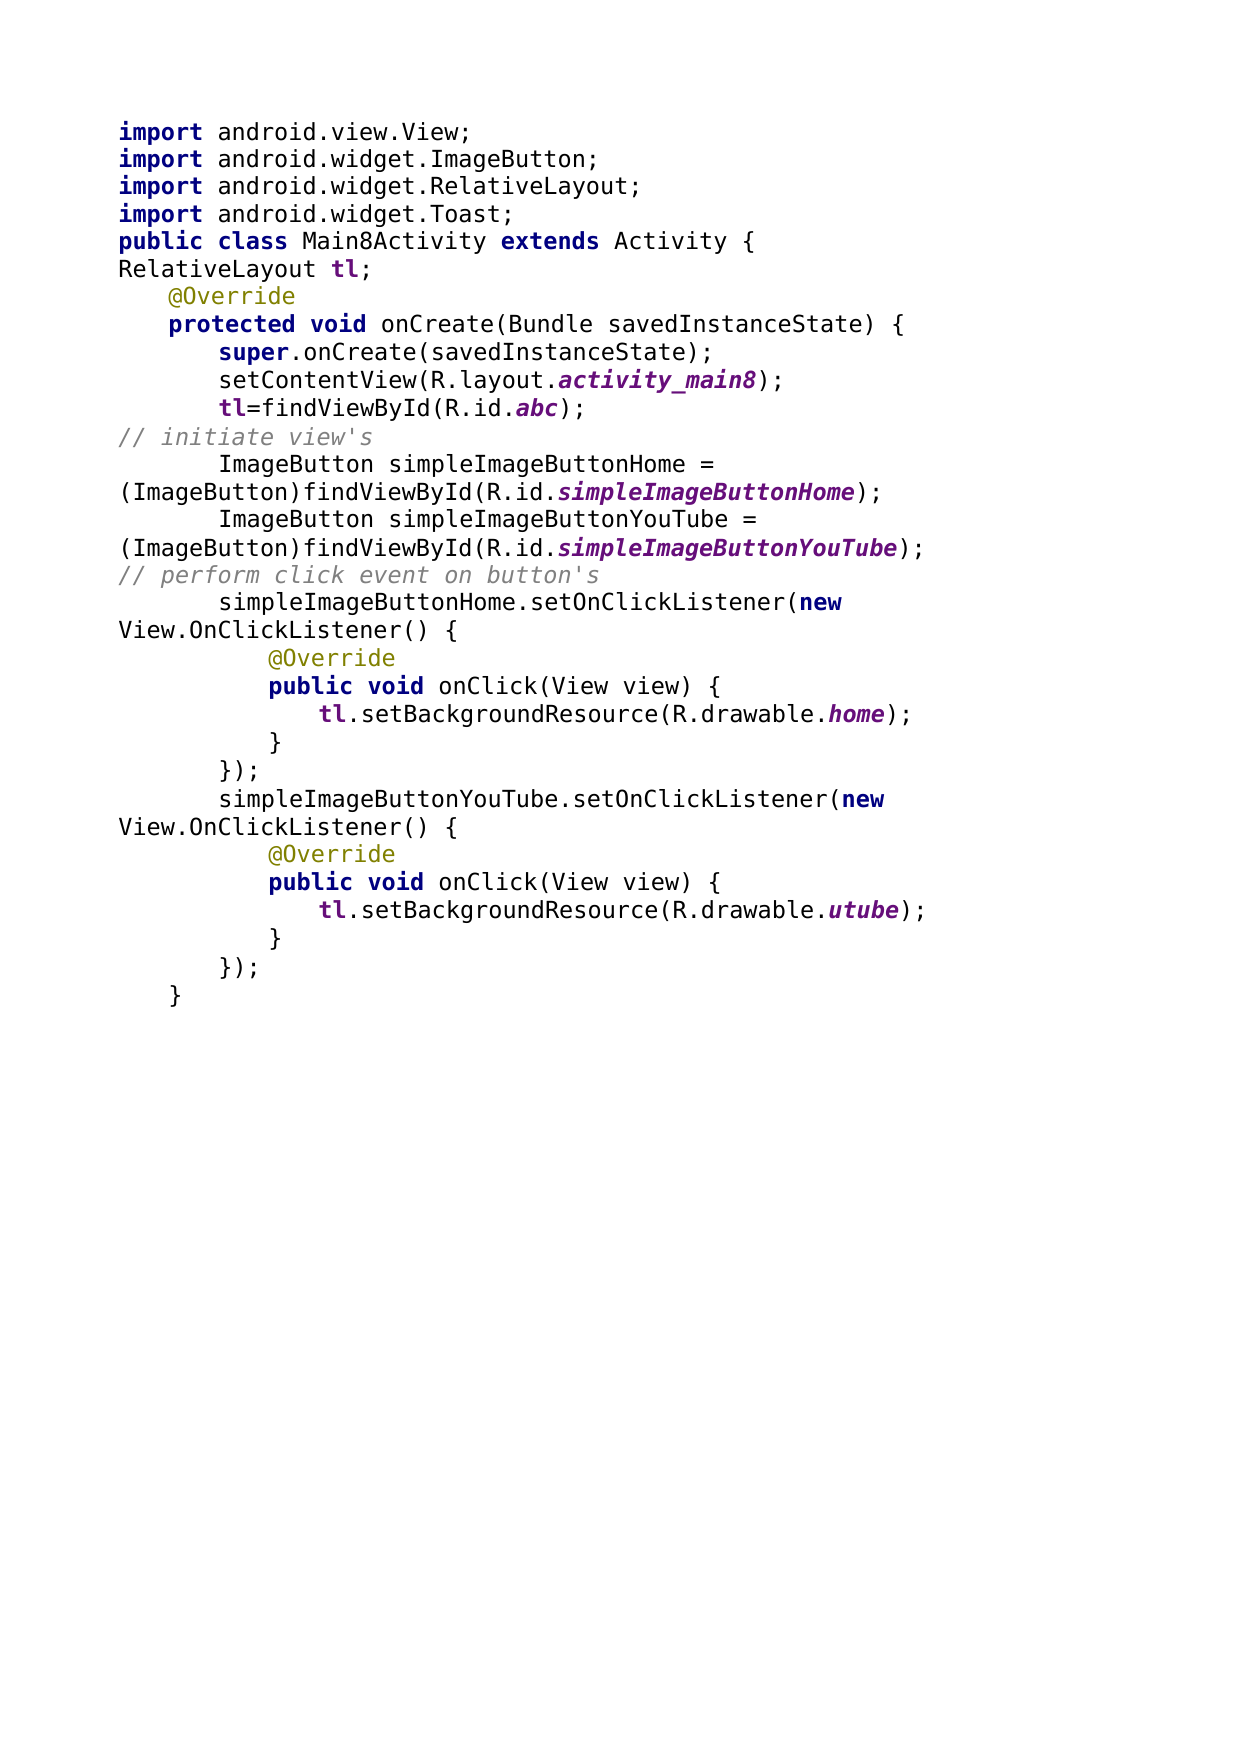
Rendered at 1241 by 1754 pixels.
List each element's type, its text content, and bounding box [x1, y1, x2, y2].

text } [118, 981, 1122, 1009]
text tl=findViewById(R.id.abc); [118, 395, 1122, 423]
text }); [118, 757, 1122, 785]
text public void onClick(View view) { [118, 673, 1122, 701]
text } [118, 925, 1122, 953]
text tl.setBackgroundResource(R.drawable.utube); [118, 897, 1122, 925]
text import android.widget.RelativeLayout; [118, 173, 1122, 200]
text public class Main8Activity extends Activity { [118, 228, 1122, 255]
text @Override [118, 644, 1122, 673]
text ImageButton simpleImageButtonHome = (ImageButton)findViewById(R.id.simpleImageButtonHome); [118, 451, 1122, 506]
text setContentView(R.layout.activity_main8); [118, 367, 1122, 395]
text protected void onCreate(Bundle savedInstanceState) { [118, 311, 1122, 339]
text tl.setBackgroundResource(R.drawable.home); [118, 701, 1122, 729]
text simpleImageButtonYouTube.setOnClickListener(new View.OnClickListener() { [118, 785, 1122, 841]
text // perform click event on button's [118, 562, 1122, 589]
text ImageButton simpleImageButtonYouTube = (ImageButton)findViewById(R.id.simpleImageButtonYouTube); [118, 506, 1122, 562]
text } [118, 729, 1122, 757]
text import android.widget.Toast; [118, 200, 1122, 228]
text import android.widget.ImageButton; [118, 146, 1122, 173]
text super.onCreate(savedInstanceState); [118, 339, 1122, 367]
text simpleImageButtonHome.setOnClickListener(new View.OnClickListener() { [118, 589, 1122, 644]
text @Override [118, 841, 1122, 869]
text @Override [118, 282, 1122, 311]
text // initiate view's [118, 423, 1122, 451]
text RelativeLayout tl; [118, 255, 1122, 282]
text import android.view.View; [118, 118, 1122, 146]
text public void onClick(View view) { [118, 869, 1122, 897]
text }); [118, 953, 1122, 981]
